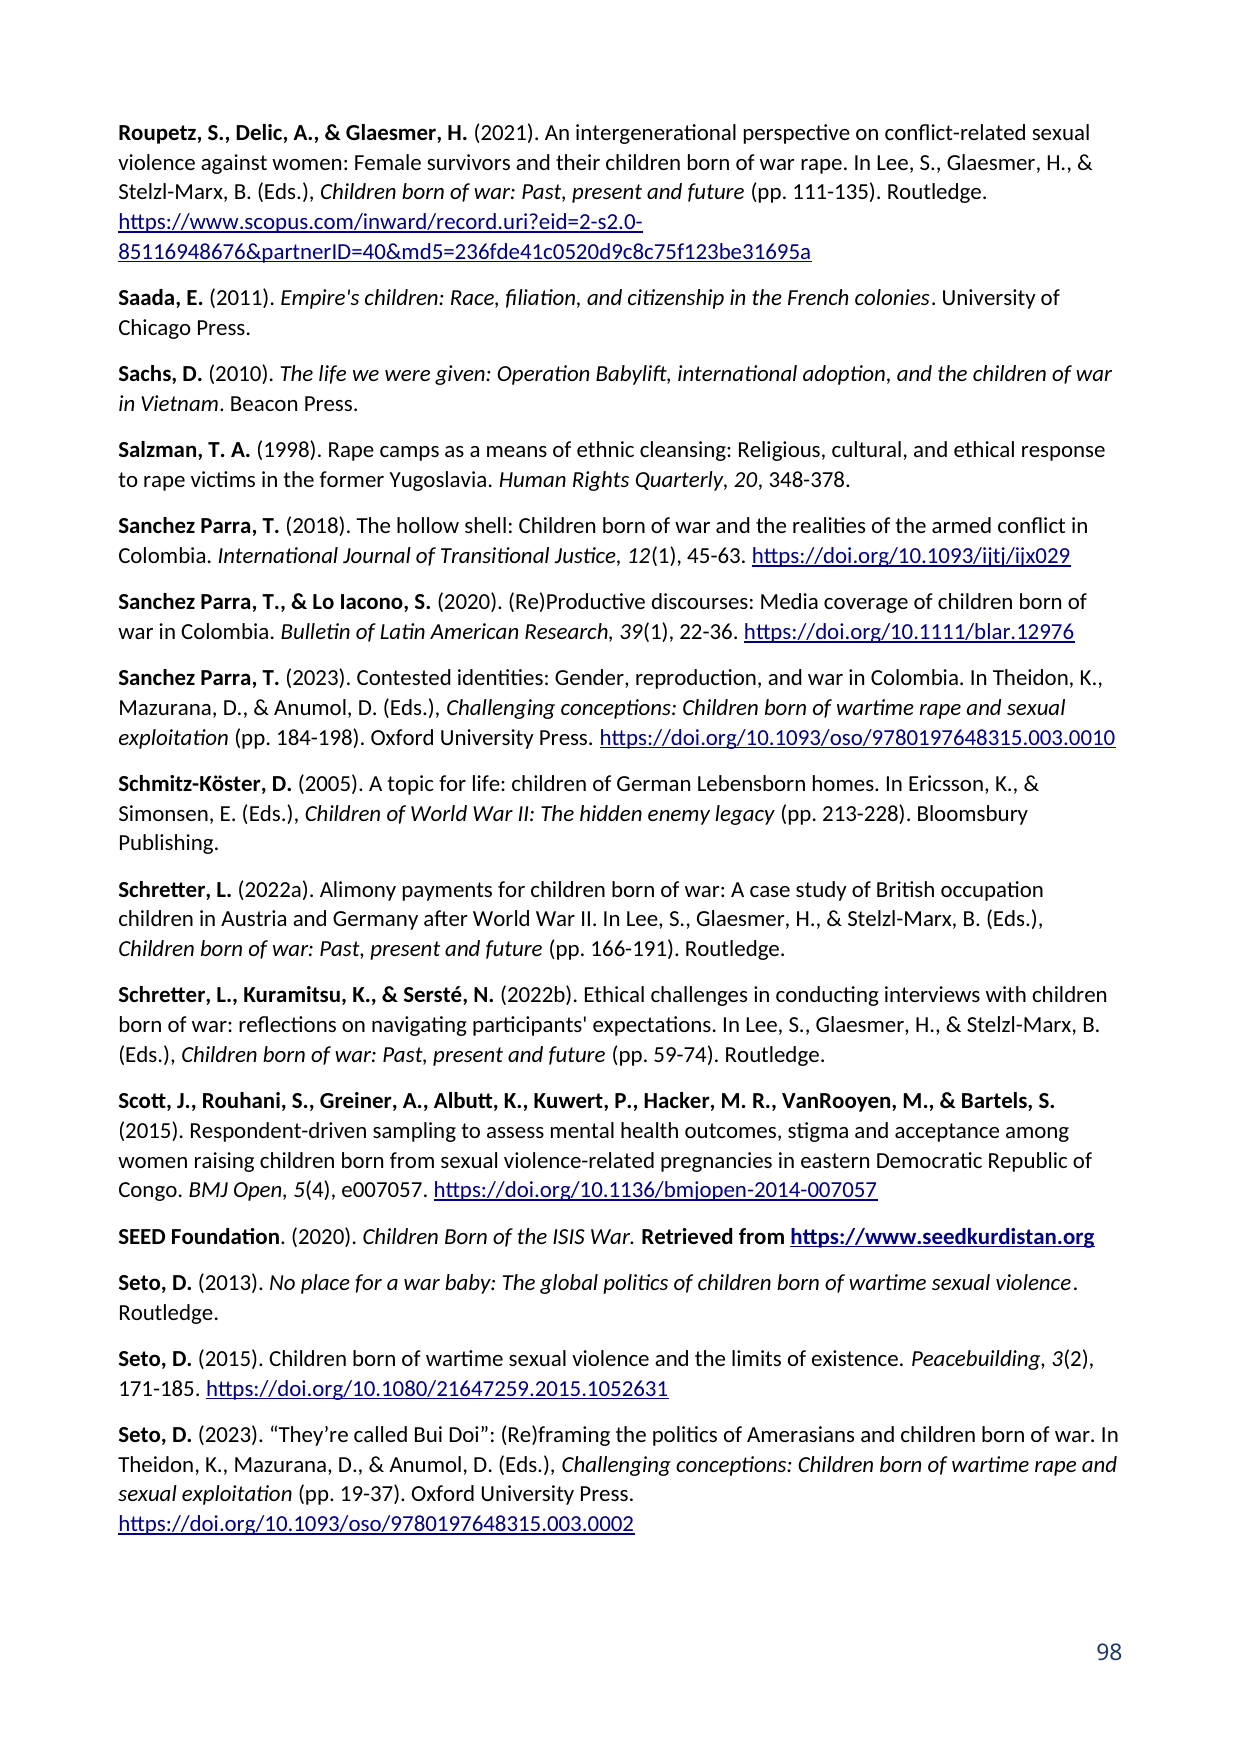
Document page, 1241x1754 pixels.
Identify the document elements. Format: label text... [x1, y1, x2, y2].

text Scott, J., Rouhani, S., Greiner, A., Albutt, K., Kuwert, P., Hacker, M. R., VanRooyen, M., & Bartels, S. (2015). Respondent-driven sampling to assess mental health outcomes, stigma and acceptance among women raising children born from sexual violence-related pregnancies in eastern Democratic Republic of Congo. BMJ Open, 5(4), e007057. https://doi.org/10.1136/bmjopen-2014-007057 [118, 1086, 1122, 1203]
text Seto, D. (2023). “They’re called Bui Doi”: (Re)framing the politics of Amerasians and children born of war. In Theidon, K., Mazurana, D., & Anumol, D. (Eds.), Challenging conceptions: Children born of wartime rape and sexual exploitation (pp. 19-37). Oxford University Press. https://doi.org/10.1093/oso/9780197648315.003.0002 [118, 1420, 1122, 1537]
text Saada, E. (2011). Empire's children: Race, filiation, and citizenship in the French colonies. University of Chicago Press. [118, 283, 1122, 341]
text Seto, D. (2013). No place for a war baby: The global politics of children born of wartime sexual violence. Routledge. [118, 1268, 1122, 1326]
text Sachs, D. (2010). The life we were given: Operation Babylift, international adoption, and the children of war in Vietnam. Beacon Press. [118, 359, 1122, 417]
text SEED Foundation. (2020). Children Born of the ISIS War. Retrieved from https://www.seedkurdistan.org [118, 1222, 1122, 1250]
text Roupetz, S., Delic, A., & Glaesmer, H. (2021). An intergenerational perspective on conflict-related sexual violence against women: Female survivors and their children born of war rape. In Lee, S., Glaesmer, H., & Stelzl-Marx, B. (Eds.), Children born of war: Past, present and future (pp. 111-135). Routledge. https://www.scopus.com/inward/record.uri?eid=2-s2.0-85116948676&partnerID=40&md5=236fde41c0520d9c8c75f123be31695a [118, 118, 1122, 265]
text Schmitz-Köster, D. (2005). A topic for life: children of German Lebensborn homes. In Ericsson, K., & Simonsen, E. (Eds.), Children of World War II: The hidden enemy legacy (pp. 213-228). Bloomsbury Publishing. [118, 769, 1122, 857]
text Sanchez Parra, T. (2018). The hollow shell: Children born of war and the realities of the armed conflict in Colombia. International Journal of Transitional Justice, 12(1), 45-63. https://doi.org/10.1093/ijtj/ijx029 [118, 511, 1122, 569]
text Sanchez Parra, T., & Lo Iacono, S. (2020). (Re)Productive discourses: Media coverage of children born of war in Colombia. Bulletin of Latin American Research, 39(1), 22-36. https://doi.org/10.1111/blar.12976 [118, 587, 1122, 645]
text Seto, D. (2015). Children born of wartime sexual violence and the limits of existence. Peacebuilding, 3(2), 171-185. https://doi.org/10.1080/21647259.2015.1052631 [118, 1344, 1122, 1402]
text Schretter, L. (2022a). Alimony payments for children born of war: A case study of British occupation children in Austria and Germany after World War II. In Lee, S., Glaesmer, H., & Stelzl-Marx, B. (Eds.), Children born of war: Past, present and future (pp. 166-191). Routledge. [118, 875, 1122, 962]
text Schretter, L., Kuramitsu, K., & Sersté, N. (2022b). Ethical challenges in conducting interviews with children born of war: reflections on navigating participants' expectations. In Lee, S., Glaesmer, H., & Stelzl-Marx, B. (Eds.), Children born of war: Past, present and future (pp. 59-74). Routledge. [118, 981, 1122, 1068]
text Salzman, T. A. (1998). Rape camps as a means of ethnic cleansing: Religious, cultural, and ethical response to rape victims in the former Yugoslavia. Human Rights Quarterly, 20, 348-378. [118, 435, 1122, 493]
text Sanchez Parra, T. (2023). Contested identities: Gender, reproduction, and war in Colombia. In Theidon, K., Mazurana, D., & Anumol, D. (Eds.), Challenging conceptions: Children born of wartime rape and sexual exploitation (pp. 184-198). Oxford University Press. https://doi.org/10.1093/oso/9780197648315.003.0010 [118, 663, 1122, 751]
